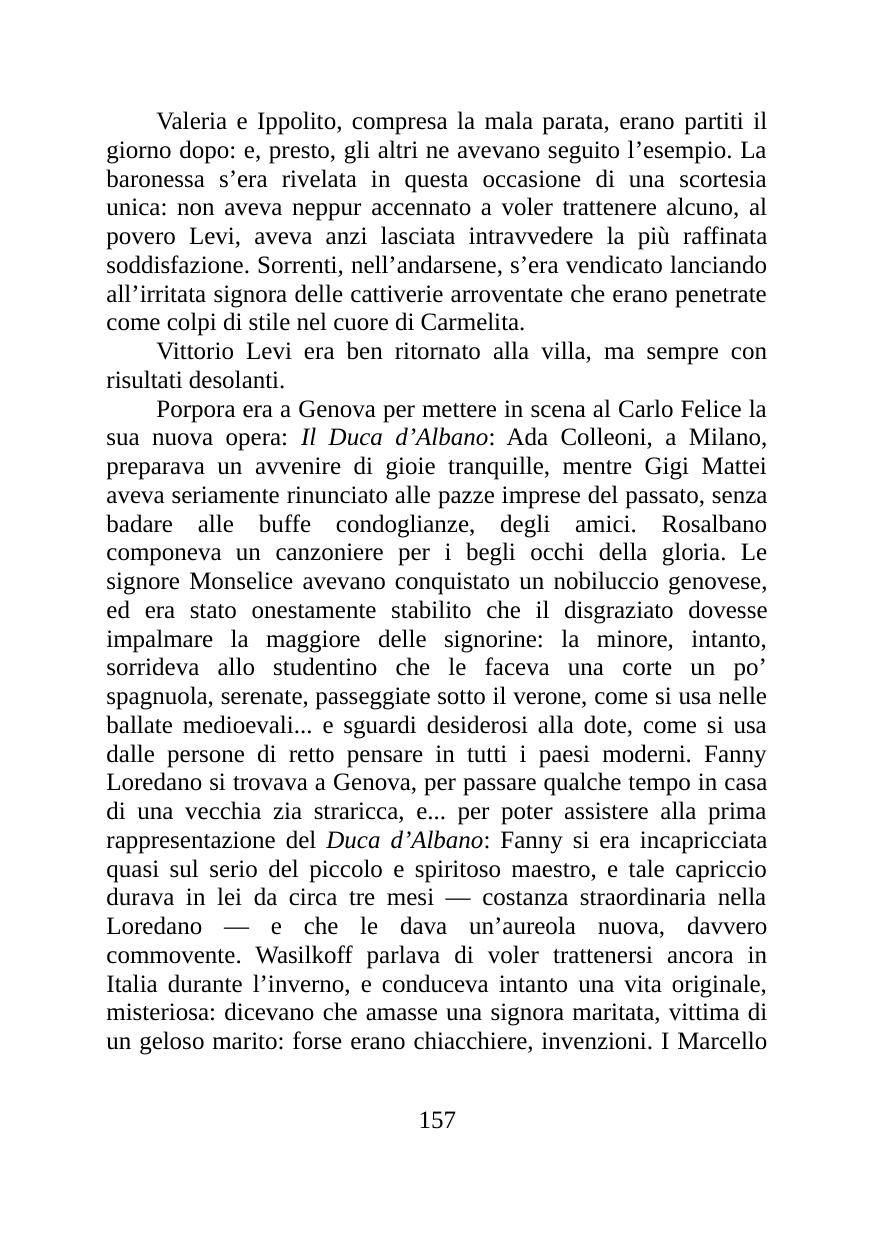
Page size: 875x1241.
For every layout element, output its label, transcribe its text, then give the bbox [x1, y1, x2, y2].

text Porpora era a Genova per mettere in scena al Carlo Felice la sua nuova opera: Il Duca d’Albano: Ada Colleoni, a Milano, preparava un avvenire di gioie tranquille, mentre Gigi Mattei aveva seriamente rinunciato alle pazze imprese del passato, senza badare alle buffe condoglianze, degli amici. Rosalbano componeva un canzoniere per i begli occhi della gloria. Le signore Monselice avevano conquistato un nobiluccio genovese, ed era stato onestamente stabilito che il disgraziato dovesse impalmare la maggiore delle signorine: la minore, intanto, sorrideva allo studentino che le faceva una corte un po’ spagnuola, serenate, passeggiate sotto il verone, come si usa nelle ballate medioevali... e sguardi desiderosi alla dote, come si usa dalle persone di retto pensare in tutti i paesi moderni. Fanny Loredano si trovava a Genova, per passare qualche tempo in casa di una vecchia zia straricca, e... per poter assistere alla prima rappresentazione del Duca d’Albano: Fanny si era incapricciata quasi sul serio del piccolo e spiritoso maestro, e tale capriccio durava in lei da circa tre mesi — costanza straordinaria nella Loredano — e che le dava un’aureola nuova, davvero commovente. Wasilkoff parlava di voler trattenersi ancora in Italia durante l’inverno, e conduceva intanto una vita originale, misteriosa: dicevano che amasse una signora maritata, vittima di un geloso marito: forse erano chiacchiere, invenzioni. I Marcello [106, 394, 768, 1055]
text Valeria e Ippolito, compresa la mala parata, erano partiti il giorno dopo: e, presto, gli altri ne avevano seguito l’esempio. La baronessa s’era rivelata in questa occasione di una scortesia unica: non aveva neppur accennato a voler trattenere alcuno, al povero Levi, aveva anzi lasciata intravvedere la più raffinata soddisfazione. Sorrenti, nell’andarsene, s’era vendicato lanciando all’irritata signora delle cattiverie arroventate che erano penetrate come colpi di stile nel cuore di Carmelita. [106, 106, 768, 336]
text Vittorio Levi era ben ritornato alla villa, ma sempre con risultati desolanti. [106, 336, 768, 394]
